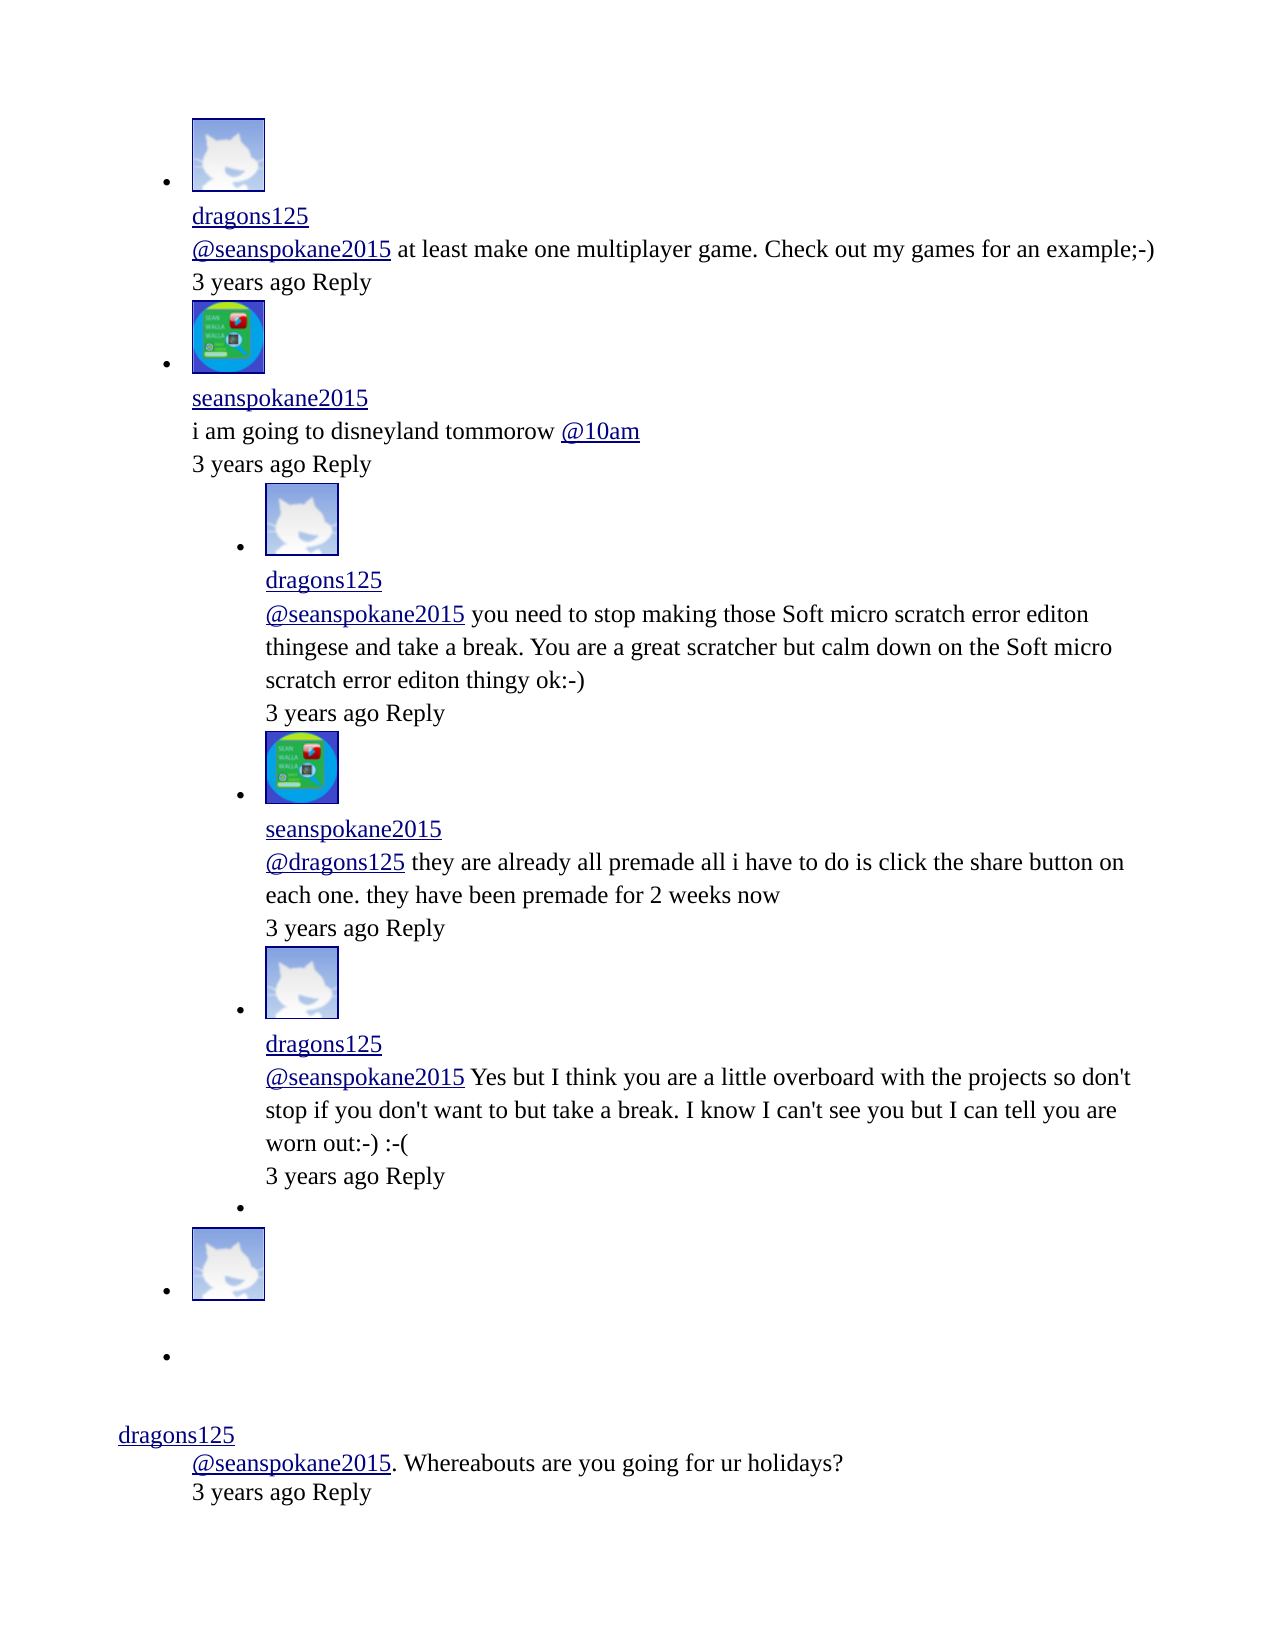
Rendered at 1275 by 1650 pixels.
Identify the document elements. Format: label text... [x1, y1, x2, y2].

picture [238, 343, 264, 372]
picture [267, 782, 296, 803]
picture [193, 302, 264, 359]
picture [267, 484, 337, 554]
list @seanspokane2015. Whereabouts are you going for ur holidays? [162, 1448, 1157, 1477]
list 3 years ago Reply [162, 267, 1157, 296]
list dragons125 [236, 566, 1157, 594]
list 3 years ago Reply [162, 449, 1157, 478]
list @dragons125 they are already all premade all i have to do is click the share button on each one. they have been premade for 2 weeks now [236, 847, 1157, 909]
list @seanspokane2015 you need to stop making those Soft micro scratch error editon thingese and take a break. You are a great scratcher but calm down on the Soft micro scratch error editon thingy ok:-) [236, 599, 1157, 693]
list 3 years ago Reply [236, 698, 1157, 726]
picture [267, 732, 337, 789]
list @seanspokane2015 Yes but I think you are a little overboard with the projects so don't stop if you don't want to but take a break. I know I can't see you but I can tell you are worn out:-) :-( [236, 1062, 1157, 1157]
list 3 years ago Reply [162, 1477, 1157, 1506]
text dragons125 [118, 1420, 1157, 1448]
picture [267, 948, 337, 1018]
list i am going to disneyland tommorow @10am [162, 416, 1157, 445]
list 3 years ago Reply [236, 913, 1157, 942]
list 3 years ago Reply [236, 1161, 1157, 1190]
picture [307, 777, 337, 803]
list seanspokane2015 [162, 383, 1157, 412]
picture [193, 120, 264, 190]
list @seanspokane2015 at least make one multiplayer game. Check out my games for an example;-) [162, 234, 1157, 263]
list dragons125 [236, 1029, 1157, 1058]
picture [193, 1229, 264, 1299]
picture [193, 350, 217, 372]
list dragons125 [162, 201, 1157, 230]
list seanspokane2015 [236, 814, 1157, 843]
